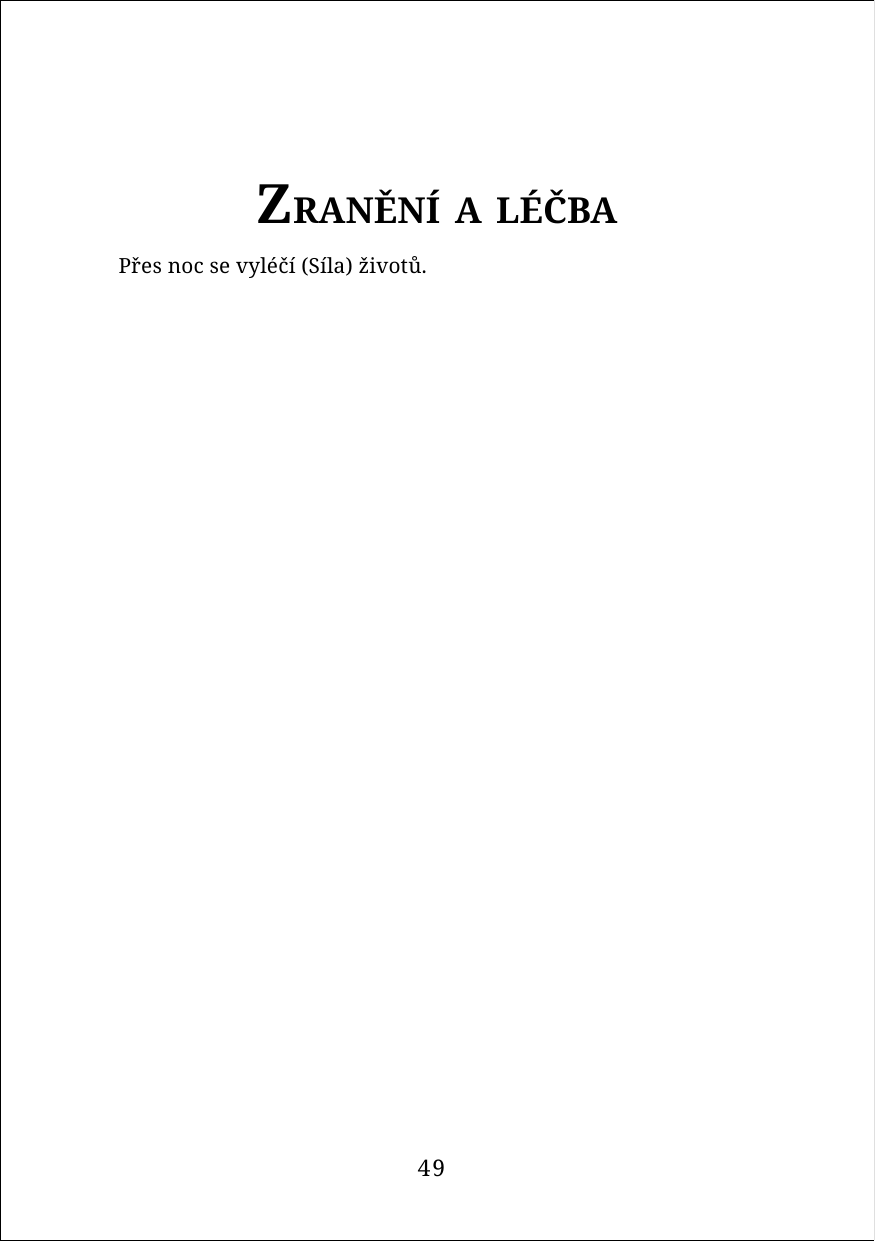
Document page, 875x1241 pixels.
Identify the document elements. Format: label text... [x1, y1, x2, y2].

subtitle Zranění a léčba [118, 166, 756, 239]
text Přes noc se vyléčí (Síla) životů. [118, 251, 756, 279]
